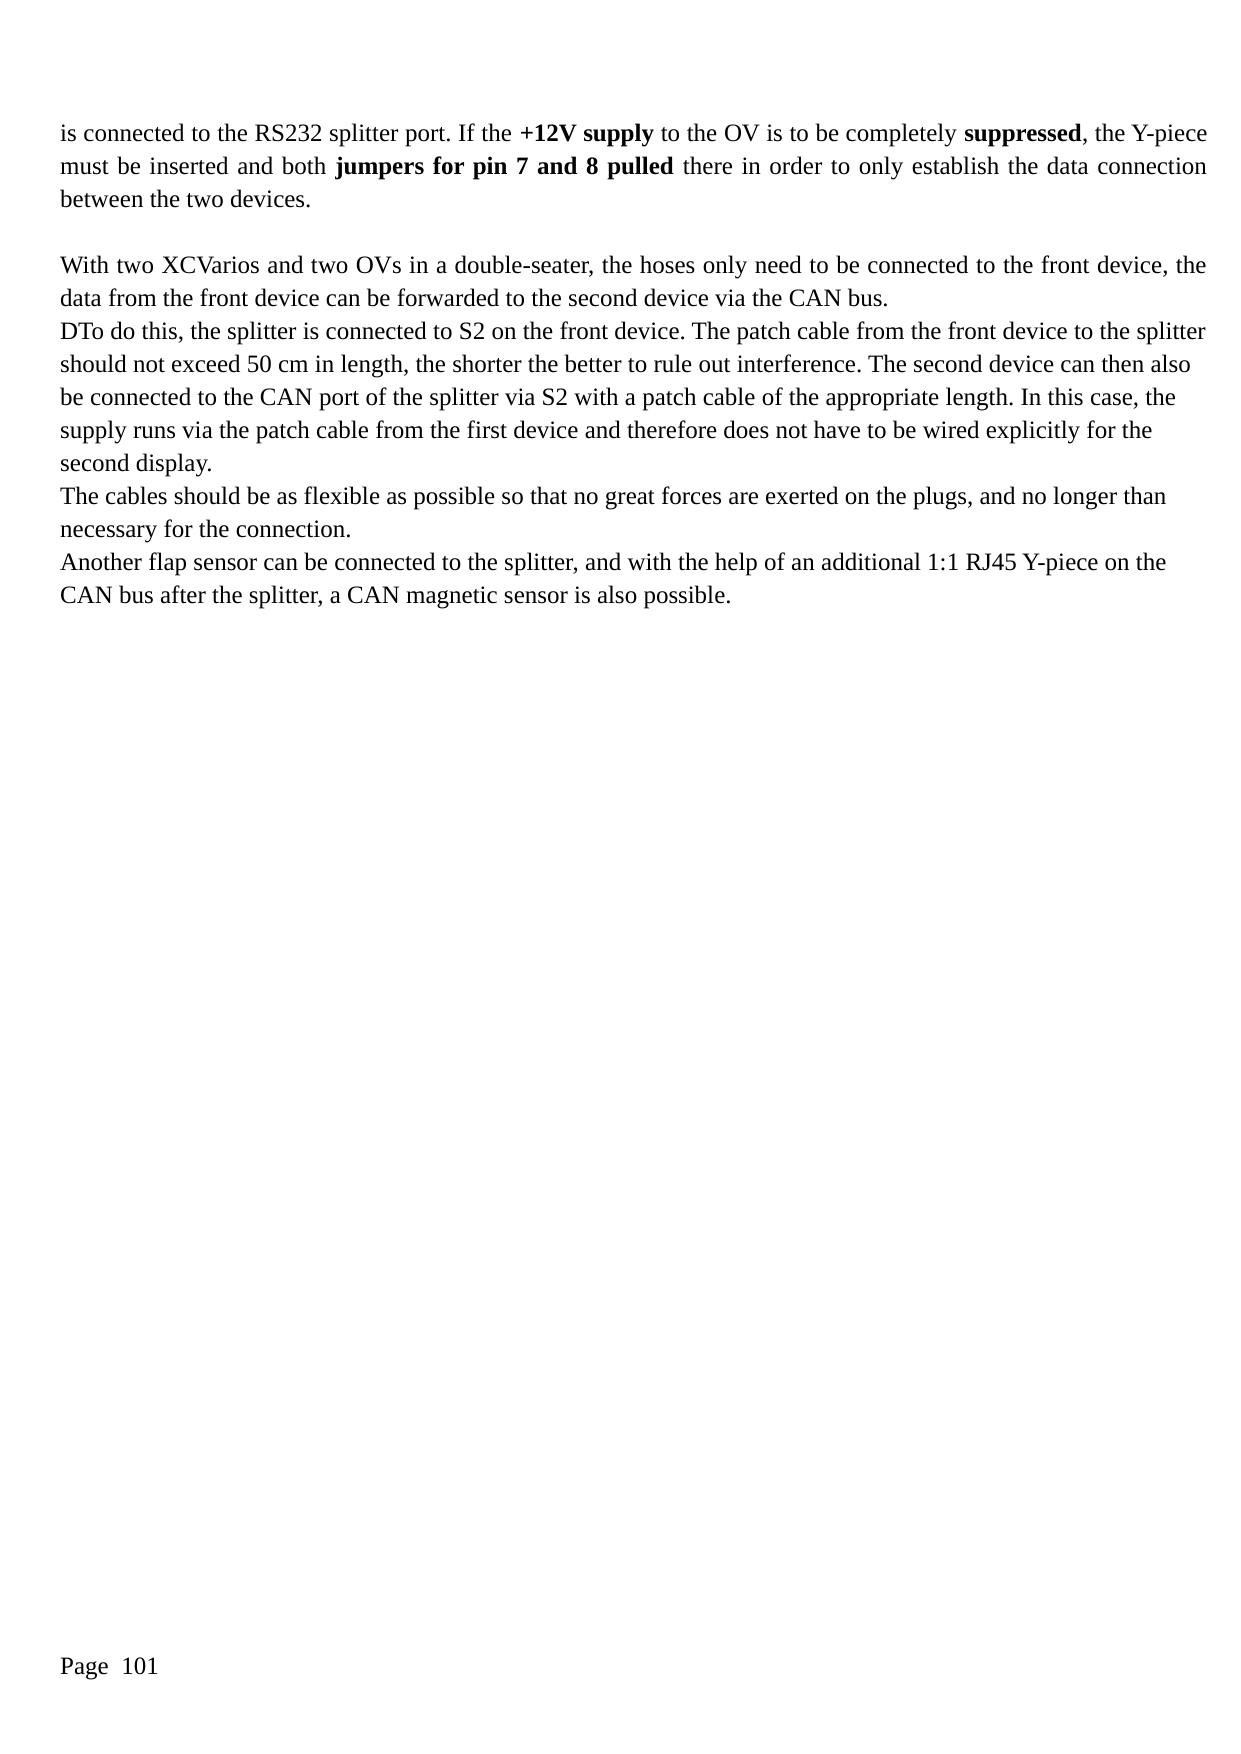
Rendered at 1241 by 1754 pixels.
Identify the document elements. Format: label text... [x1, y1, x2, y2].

text DTo do this, the splitter is connected to S2 on the front device. The patch cable from the front device to the splitter should not exceed 50 cm in length, the shorter the better to rule out interference. The second device can then also be connected to the CAN port of the splitter via S2 with a patch cable of the appropriate length. In this case, the supply runs via the patch cable from the first device and therefore does not have to be wired explicitly for the second display. The cables should be as flexible as possible so that no great forces are exerted on the plugs, and no longer than necessary for the connection. Another flap sensor can be connected to the splitter, and with the help of an additional 1:1 RJ45 Y-piece on the CAN bus after the splitter, a CAN magnetic sensor is also possible. [60, 316, 1207, 609]
text is connected to the RS232 splitter port. If the +12V supply to the OV is to be completely suppressed, the Y-piece must be inserted and both jumpers for pin 7 and 8 pulled there in order to only establish the data connection between the two devices. [60, 118, 1207, 213]
text With two XCVarios and two OVs in a double-seater, the hoses only need to be connected to the front device, the data from the front device can be forwarded to the second device via the CAN bus. [60, 250, 1207, 312]
